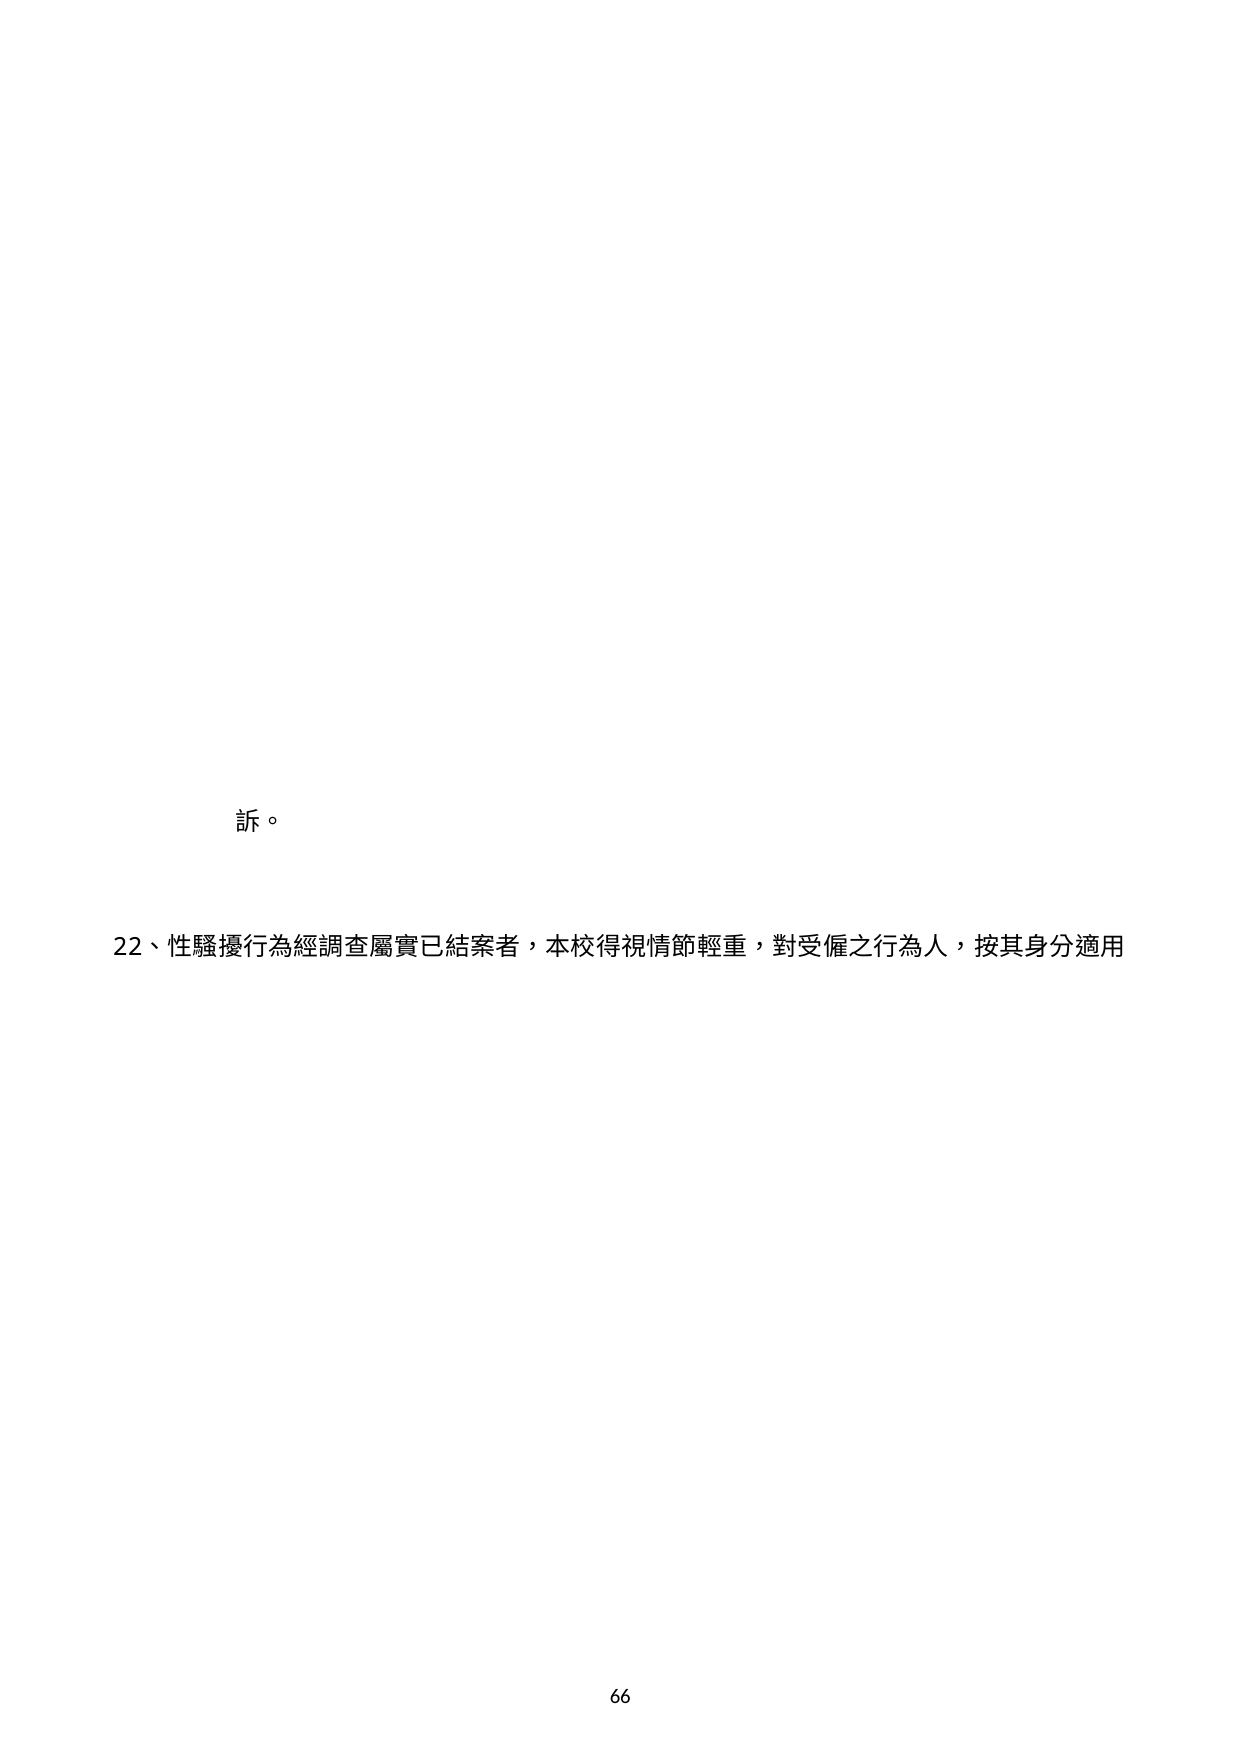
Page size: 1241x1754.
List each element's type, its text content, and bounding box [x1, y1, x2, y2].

text 訴。 [157, 777, 1128, 840]
list 性騷擾行為經調查屬實已結案者，本校得視情節輕重，對受僱之行為人，按其身分適用 [112, 902, 1128, 965]
